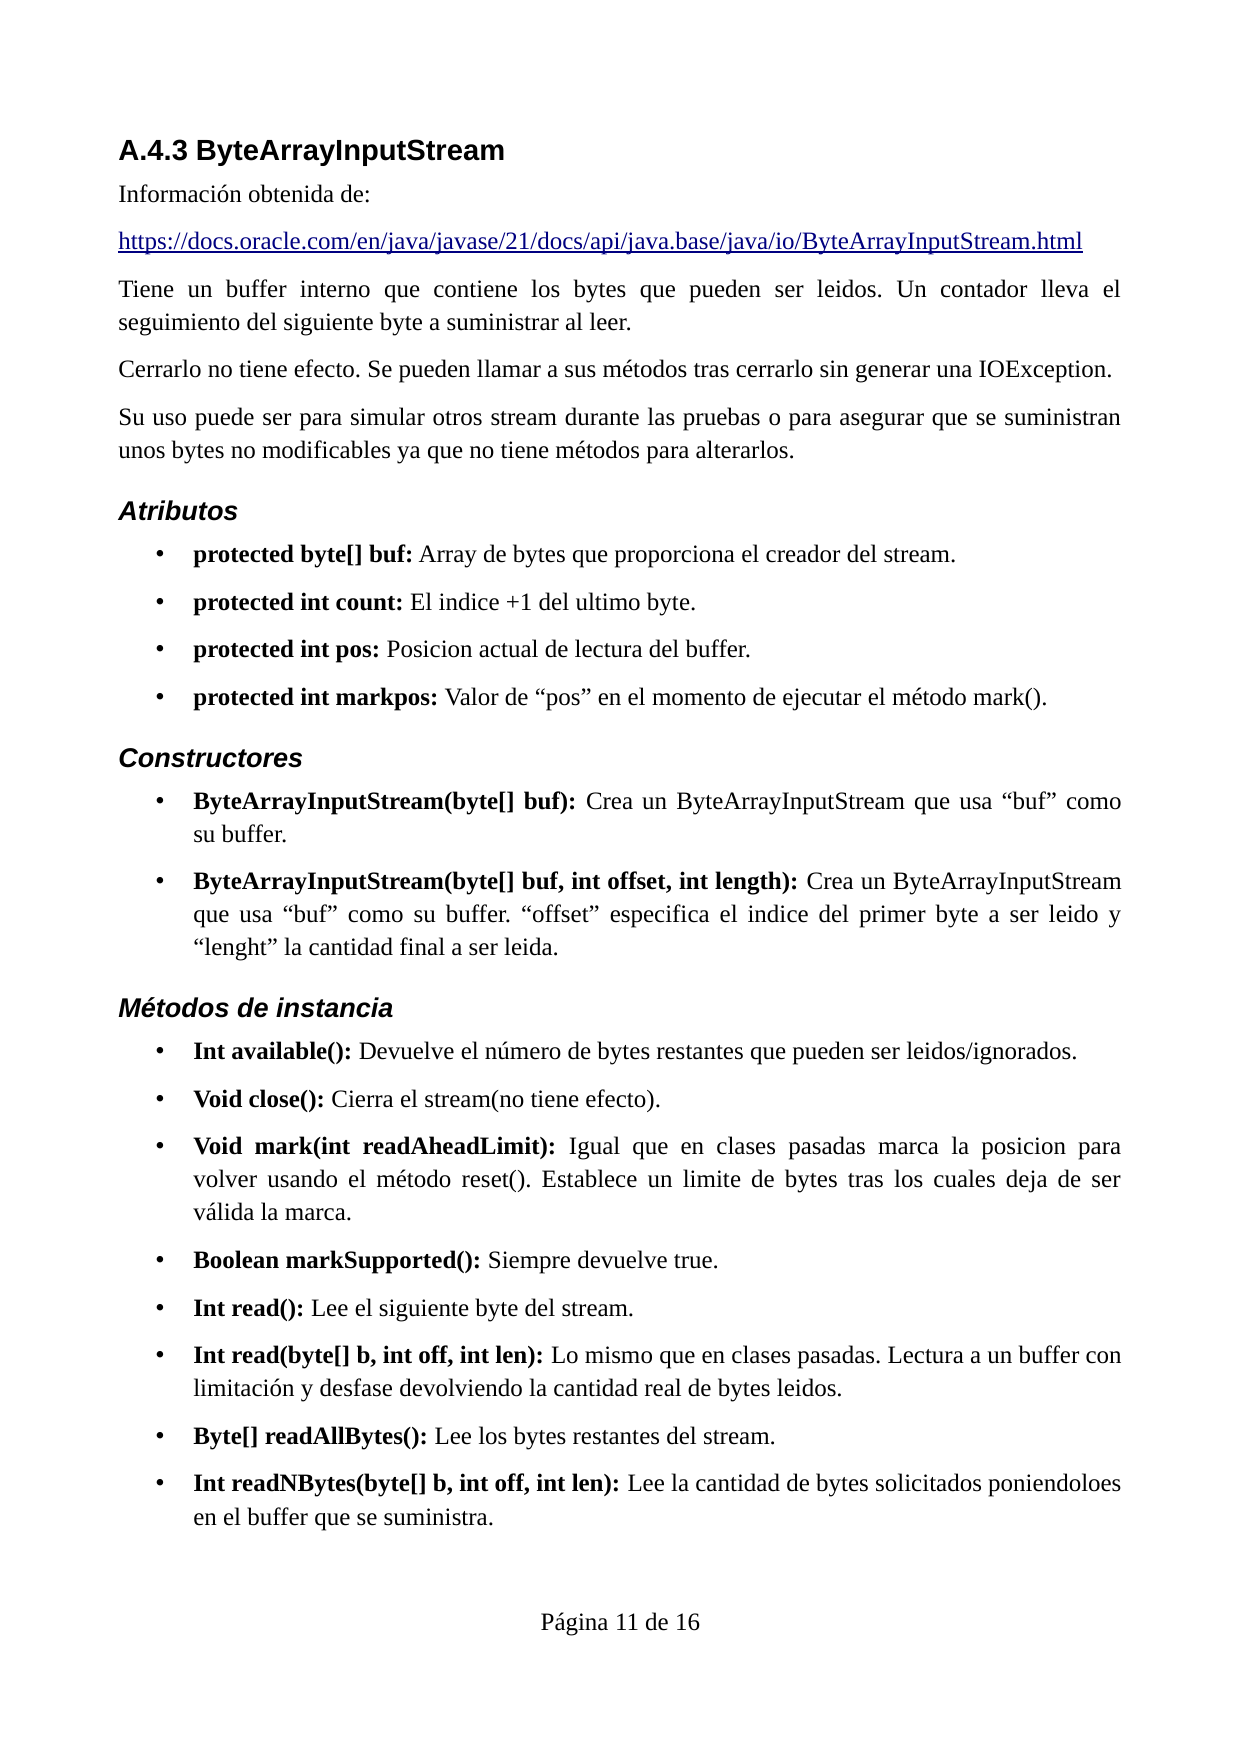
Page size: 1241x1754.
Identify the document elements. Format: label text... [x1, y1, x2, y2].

list protected byte[] buf: Array de bytes que proporciona el creador del stream. [156, 539, 1122, 568]
list Int read(byte[] b, int off, int len): Lo mismo que en clases pasadas. Lectura a un buffer con limitación y desfase devolviendo la cantidad real de bytes leidos. [156, 1340, 1122, 1402]
subtitle Constructores [118, 742, 1122, 773]
list Int read(): Lee el siguiente byte del stream. [156, 1293, 1122, 1321]
list Boolean markSupported(): Siempre devuelve true. [156, 1245, 1122, 1274]
list Int readNBytes(byte[] b, int off, int len): Lee la cantidad de bytes solicitados poniendoloes en el buffer que se suministra. [156, 1468, 1122, 1530]
text Cerrarlo no tiene efecto. Se pueden llamar a sus métodos tras cerrarlo sin generar una IOException. [118, 354, 1122, 383]
subtitle Atributos [118, 495, 1122, 527]
list Void close(): Cierra el stream(no tiene efecto). [156, 1084, 1122, 1113]
list Int available(): Devuelve el número de bytes restantes que pueden ser leidos/ignorados. [156, 1036, 1122, 1065]
text Tiene un buffer interno que contiene los bytes que pueden ser leidos. Un contador lleva el seguimiento del siguiente byte a suministrar al leer. [118, 274, 1122, 336]
list protected int pos: Posicion actual de lectura del buffer. [156, 634, 1122, 663]
text Información obtenida de: [118, 179, 1122, 207]
list ByteArrayInputStream(byte[] buf, int offset, int length): Crea un ByteArrayInputStream que usa “buf” como su buffer. “offset” especifica el indice del primer byte a ser leido y “lenght” la cantidad final a ser leida. [156, 866, 1122, 961]
list protected int count: El indice +1 del ultimo byte. [156, 587, 1122, 615]
text https://docs.oracle.com/en/java/javase/21/docs/api/java.base/java/io/ByteArrayInputStream.html [118, 226, 1122, 255]
list Byte[] readAllBytes(): Lee los bytes restantes del stream. [156, 1421, 1122, 1450]
list ByteArrayInputStream(byte[] buf): Crea un ByteArrayInputStream que usa “buf” como su buffer. [156, 786, 1122, 847]
subtitle Métodos de instancia [118, 992, 1122, 1024]
list Void mark(int readAheadLimit): Igual que en clases pasadas marca la posicion para volver usando el método reset(). Establece un limite de bytes tras los cuales deja de ser válida la marca. [156, 1131, 1122, 1226]
list protected int markpos: Valor de “pos” en el momento de ejecutar el método mark(). [156, 682, 1122, 711]
subtitle A.4.3 ByteArrayInputStream [118, 133, 1122, 166]
text Su uso puede ser para simular otros stream durante las pruebas o para asegurar que se suministran unos bytes no modificables ya que no tiene métodos para alterarlos. [118, 402, 1122, 464]
